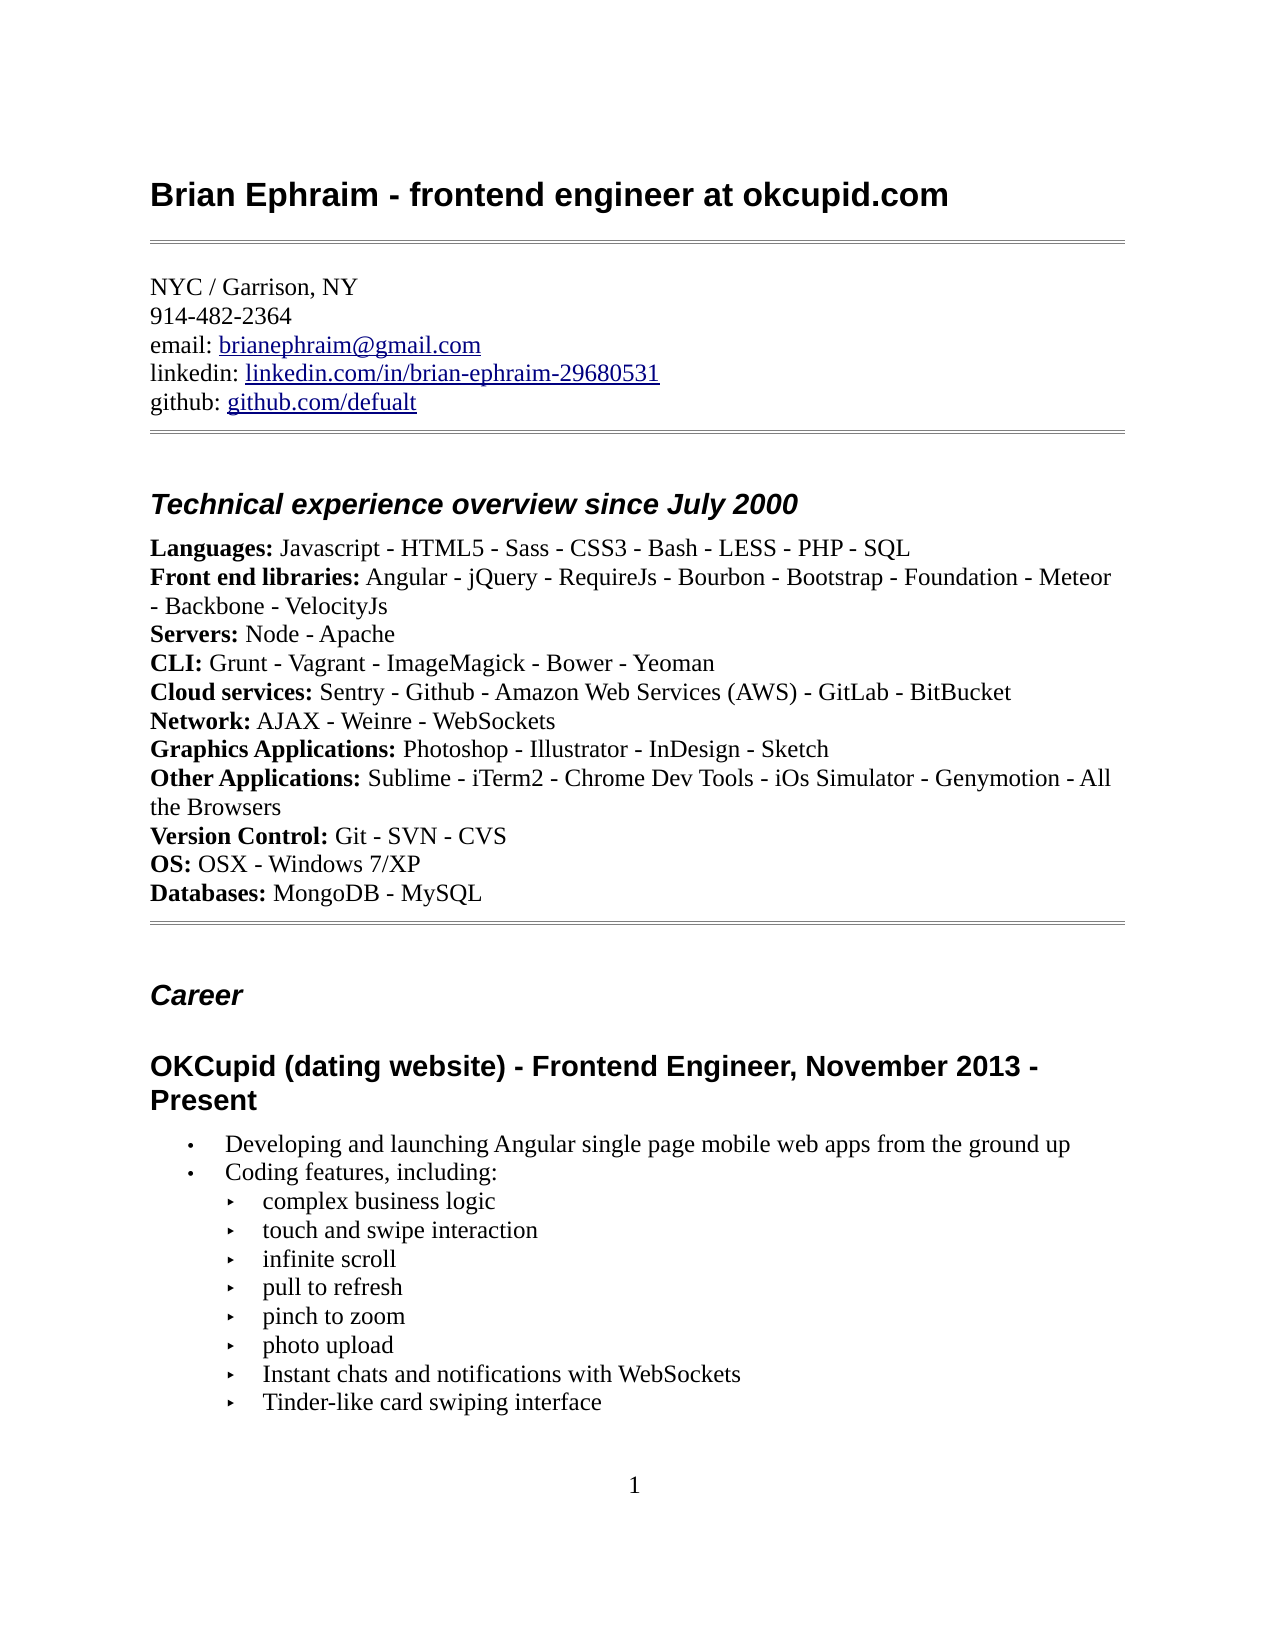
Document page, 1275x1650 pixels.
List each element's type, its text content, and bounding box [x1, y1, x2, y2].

subtitle Career [150, 978, 1125, 1012]
list infinite scroll [225, 1244, 1125, 1272]
subtitle Brian Ephraim - frontend engineer at okcupid.com [150, 175, 1125, 214]
list Tinder-like card swiping interface [225, 1387, 1125, 1416]
subtitle Technical experience overview since July 2000 [150, 487, 1125, 521]
list pull to refresh [225, 1272, 1125, 1301]
list touch and swipe interaction [225, 1215, 1125, 1244]
list pinch to zoom [225, 1301, 1125, 1330]
list Instant chats and notifications with WebSockets [225, 1359, 1125, 1387]
subtitle OKCupid (dating website) - Frontend Engineer, November 2013 - Present [150, 1049, 1125, 1116]
list Coding features, including: [187, 1157, 1125, 1186]
text Languages: Javascript - HTML5 - Sass - CSS3 - Bash - LESS - PHP - SQL Front end libraries: Angular - jQuery - RequireJs - Bourbon - Bootstrap - Foundation - Meteor - Backbone - VelocityJs Servers: Node - Apache CLI: Grunt - Vagrant - ImageMagick - Bower - Yeoman Cloud services: Sentry - Github - Amazon Web Services (AWS) - GitLab - BitBucket Network: AJAX - Weinre - WebSockets Graphics Applications: Photoshop - Illustrator - InDesign - Sketch Other Applications: Sublime - iTerm2 - Chrome Dev Tools - iOs Simulator - Genymotion - All the Browsers Version Control: Git - SVN - CVS OS: OSX - Windows 7/XP Databases: MongoDB - MySQL [150, 533, 1125, 907]
list Developing and launching Angular single page mobile web apps from the ground up [187, 1129, 1125, 1157]
text NYC / Garrison, NY 914-482-2364 email: brianephraim@gmail.com linkedin: linkedin.com/in/brian-ephraim-29680531 github: github.com/defualt [150, 272, 1125, 416]
list photo upload [225, 1330, 1125, 1359]
list complex business logic [225, 1186, 1125, 1215]
